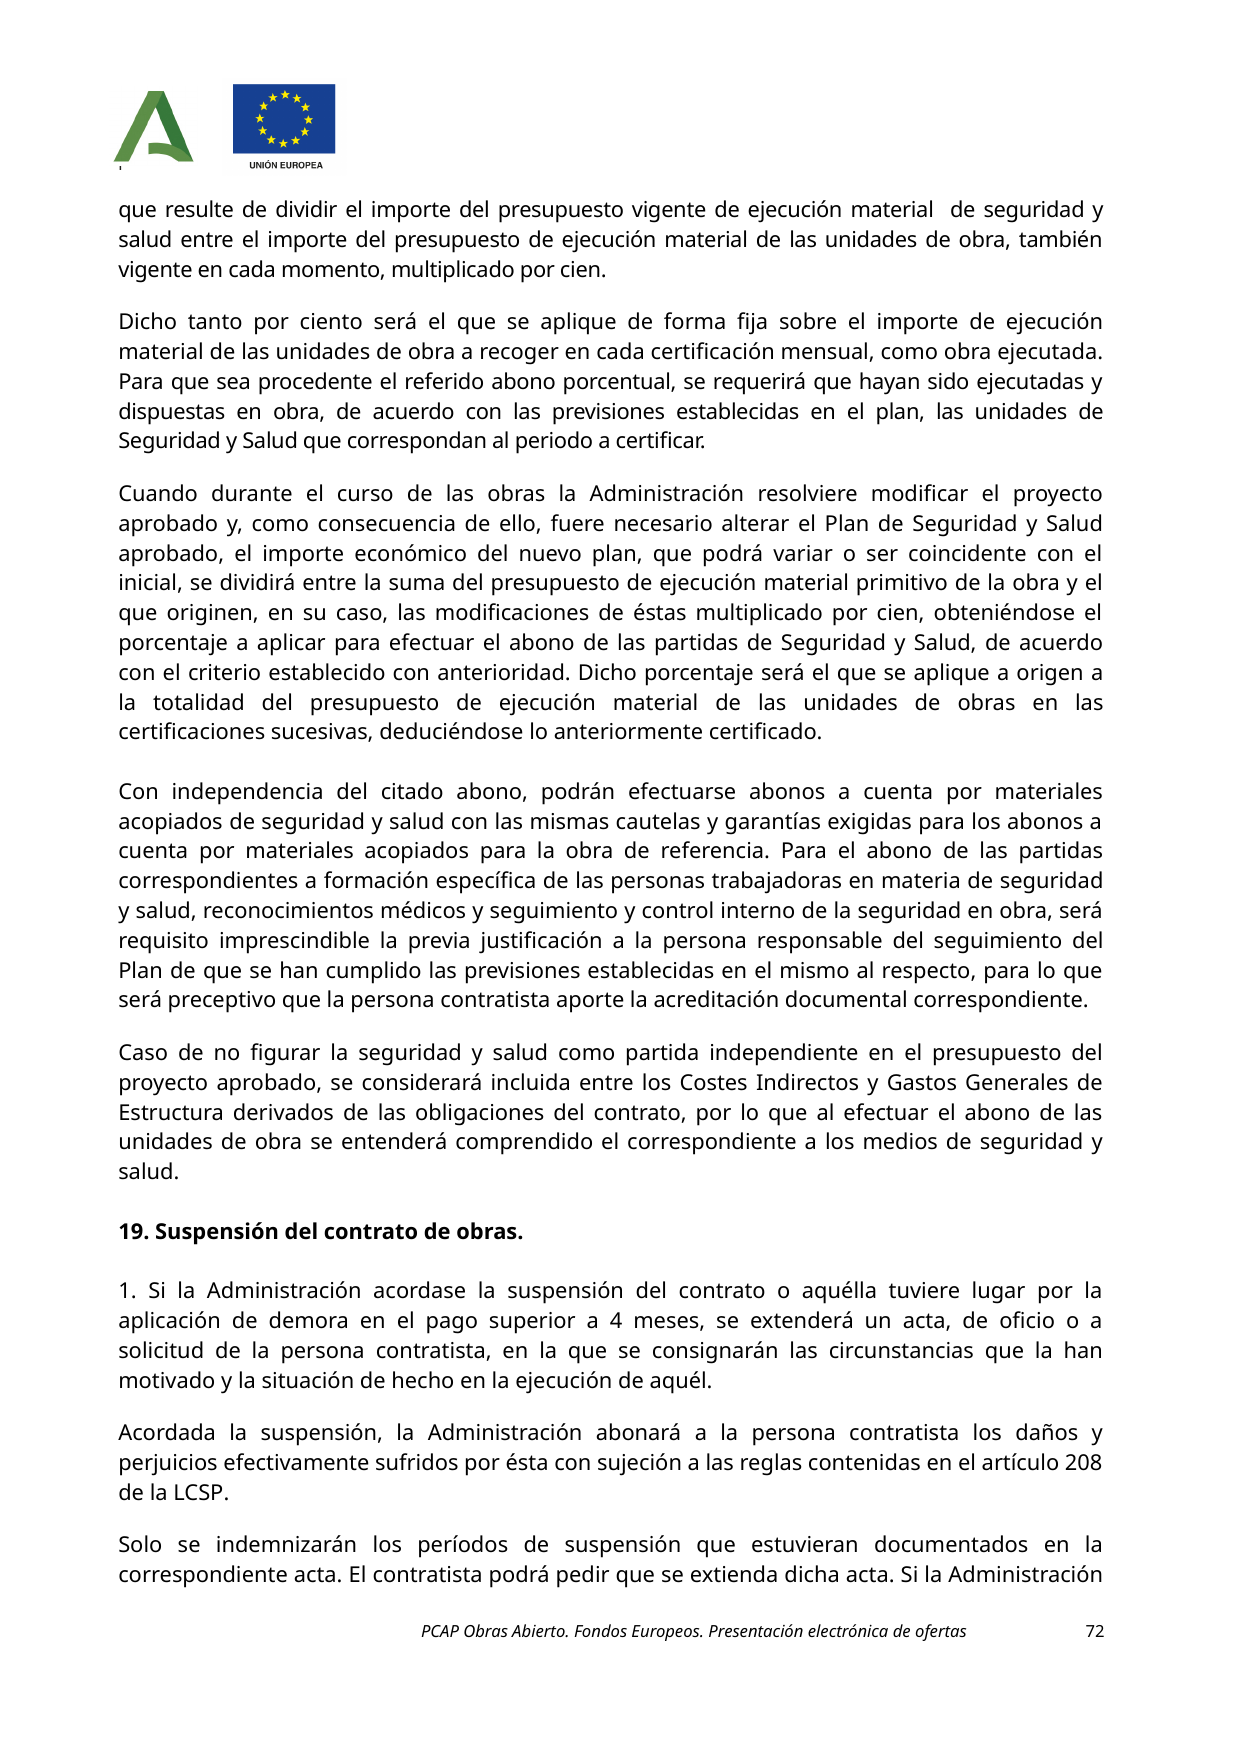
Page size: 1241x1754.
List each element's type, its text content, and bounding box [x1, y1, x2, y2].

text Dicho tanto por ciento será el que se aplique de forma fija sobre el importe de ejecución material de las unidades de obra a recoger en cada certificación mensual, como obra ejecutada. Para que sea procedente el referido abono porcentual, se requerirá que hayan sido ejecutadas y dispuestas en obra, de acuerdo con las previsiones establecidas en el plan, las unidades de Seguridad y Salud que correspondan al periodo a certificar. [118, 306, 1104, 455]
picture [109, 86, 198, 166]
text Caso de no figurar la seguridad y salud como partida independiente en el presupuesto del proyecto aprobado, se considerará incluida entre los Costes Indirectos y Gastos Generales de Estructura derivados de las obligaciones del contrato, por lo que al efectuar el abono de las unidades de obra se entenderá comprendido el correspondiente a los medios de seguridad y salud. [118, 1037, 1104, 1186]
text Cuando durante el curso de las obras la Administración resolviere modificar el proyecto aprobado y, como consecuencia de ello, fuere necesario alterar el Plan de Seguridad y Salud aprobado, el importe económico del nuevo plan, que podrá variar o ser coincidente con el inicial, se dividirá entre la suma del presupuesto de ejecución material primitivo de la obra y el que originen, en su caso, las modificaciones de éstas multiplicado por cien, obteniéndose el porcentaje a aplicar para efectuar el abono de las partidas de Seguridad y Salud, de acuerdo con el criterio establecido con anterioridad. Dicho porcentaje será el que se aplique a origen a la totalidad del presupuesto de ejecución material de las unidades de obras en las certificaciones sucesivas, deduciéndose lo anteriormente certificado. [118, 478, 1104, 746]
picture [221, 78, 347, 176]
text Solo se indemnizarán los períodos de suspensión que estuvieran documentados en la correspondiente acta. El contratista podrá pedir que se extienda dicha acta. Si la Administración [118, 1529, 1104, 1589]
text 1. Si la Administración acordase la suspensión del contrato o aquélla tuviere lugar por la aplicación de demora en el pago superior a 4 meses, se extenderá un acta, de oficio o a solicitud de la persona contratista, en la que se consignarán las circunstancias que la han motivado y la situación de hecho en la ejecución de aquél. [118, 1275, 1104, 1394]
text Acordada la suspensión, la Administración abonará a la persona contratista los daños y perjuicios efectivamente sufridos por ésta con sujeción a las reglas contenidas en el artículo 208 de la LCSP. [118, 1417, 1104, 1507]
text 19. Suspensión del contrato de obras. [118, 1216, 1104, 1246]
text Con independencia del citado abono, podrán efectuarse abonos a cuenta por materiales acopiados de seguridad y salud con las mismas cautelas y garantías exigidas para los abonos a cuenta por materiales acopiados para la obra de referencia. Para el abono de las partidas correspondientes a formación específica de las personas trabajadoras en materia de seguridad y salud, reconocimientos médicos y seguimiento y control interno de la seguridad en obra, será requisito imprescindible la previa justificación a la persona responsable del seguimiento del Plan de que se han cumplido las previsiones establecidas en el mismo al respecto, para lo que será preceptivo que la persona contratista aporte la acreditación documental correspondiente. [118, 776, 1104, 1014]
text que resulte de dividir el importe del presupuesto vigente de ejecución material de seguridad y salud entre el importe del presupuesto de ejecución material de las unidades de obra, también vigente en cada momento, multiplicado por cien. [118, 194, 1104, 284]
